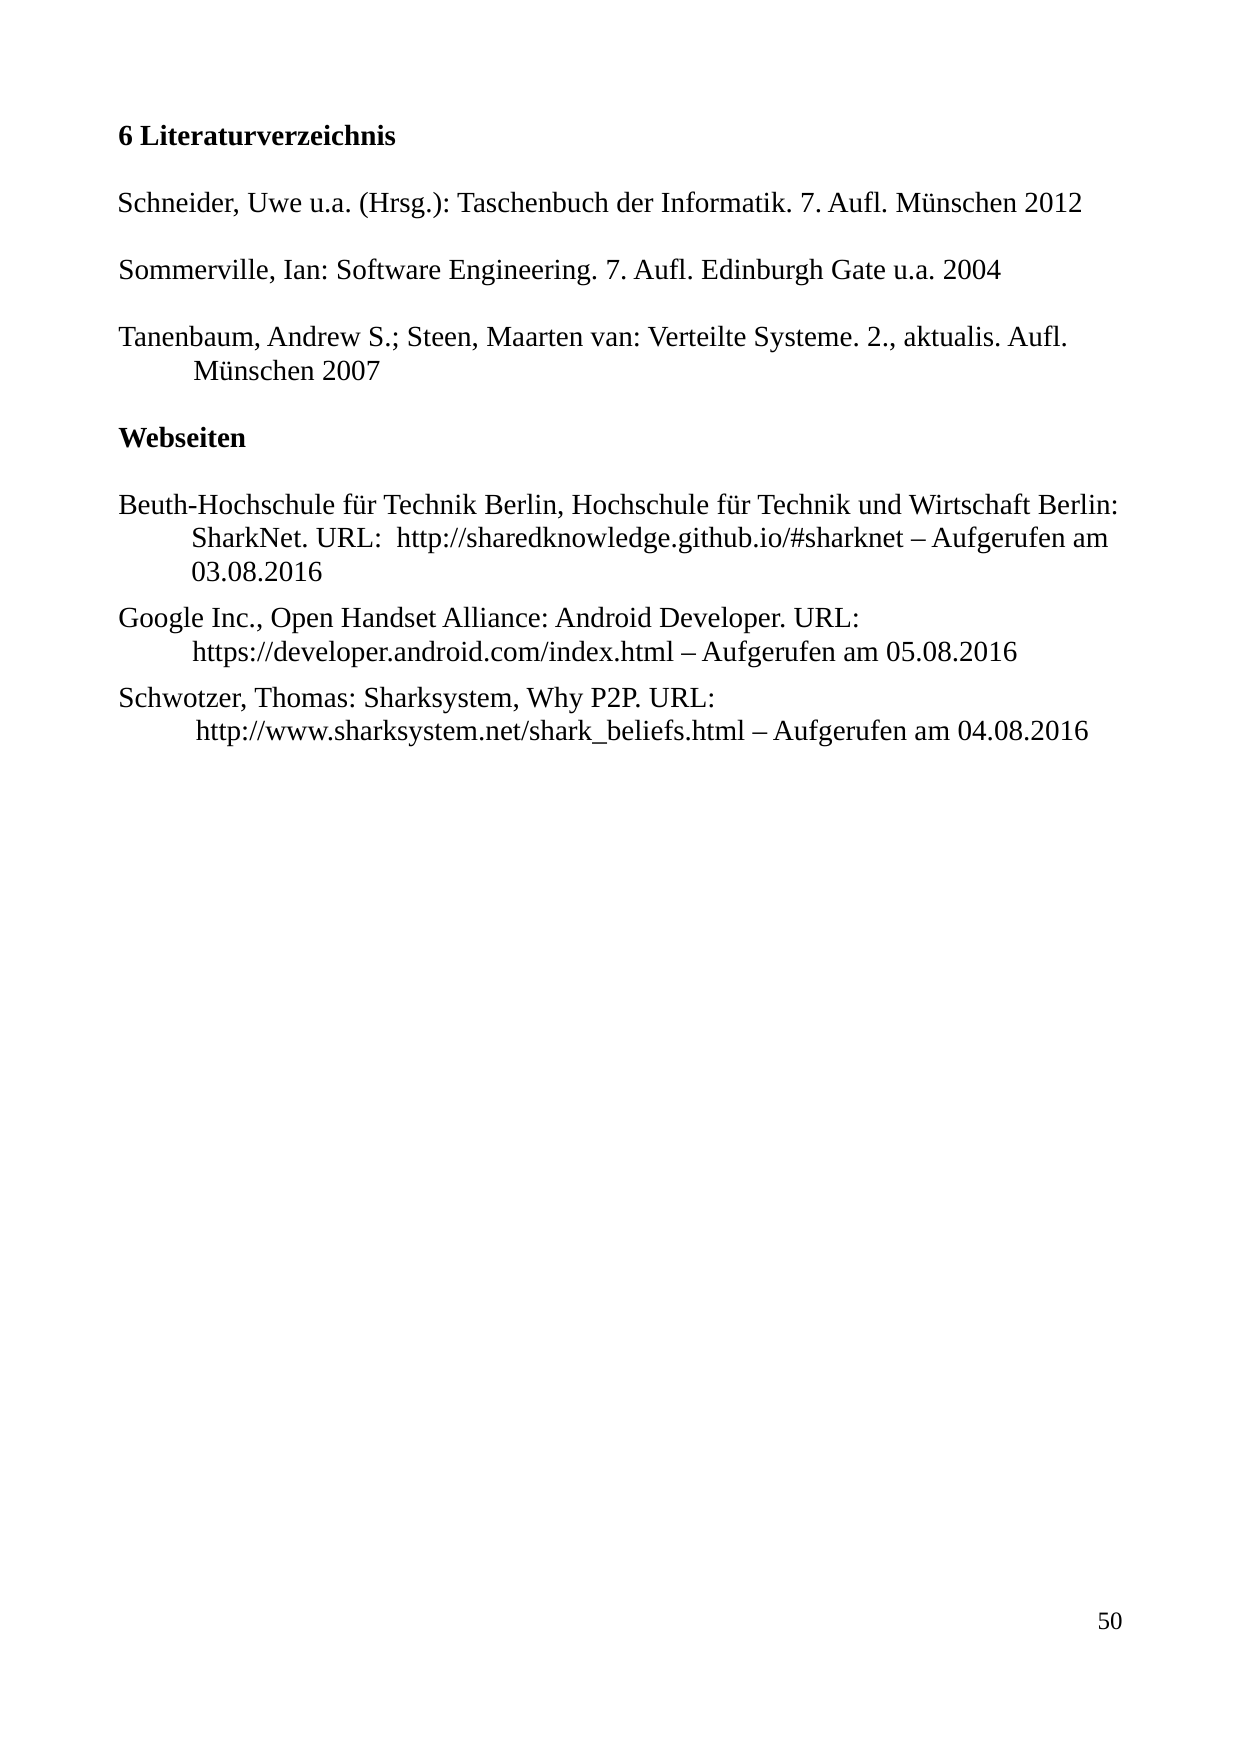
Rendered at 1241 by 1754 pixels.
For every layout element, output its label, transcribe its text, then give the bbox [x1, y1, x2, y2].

text Beuth-Hochschule für Technik Berlin, Hochschule für Technik und Wirtschaft Berlin: SharkNet. URL: http://sharedknowledge.github.io/#sharknet – Aufgerufen am 03.08.2016 [118, 487, 1122, 588]
text Schneider, Uwe u.a. (Hrsg.): Taschenbuch der Informatik. 7. Aufl. Münschen 2012 [117, 185, 1122, 219]
text Schwotzer, Thomas: Sharksystem, Why P2P. URL: http://www.sharksystem.net/shark_beliefs.html – Aufgerufen am 04.08.2016 [118, 680, 1122, 747]
text 6 Literaturverzeichnis [118, 118, 1122, 152]
text Tanenbaum, Andrew S.; Steen, Maarten van: Verteilte Systeme. 2., aktualis. Aufl. [118, 319, 1122, 353]
text Webseiten [118, 420, 1122, 453]
text Münschen 2007 [117, 353, 1122, 386]
text Sommerville, Ian: Software Engineering. 7. Aufl. Edinburgh Gate u.a. 2004 [118, 252, 1122, 286]
text Google Inc., Open Handset Alliance: Android Developer. URL: https://developer.android.com/index.html – Aufgerufen am 05.08.2016 [118, 600, 1122, 667]
